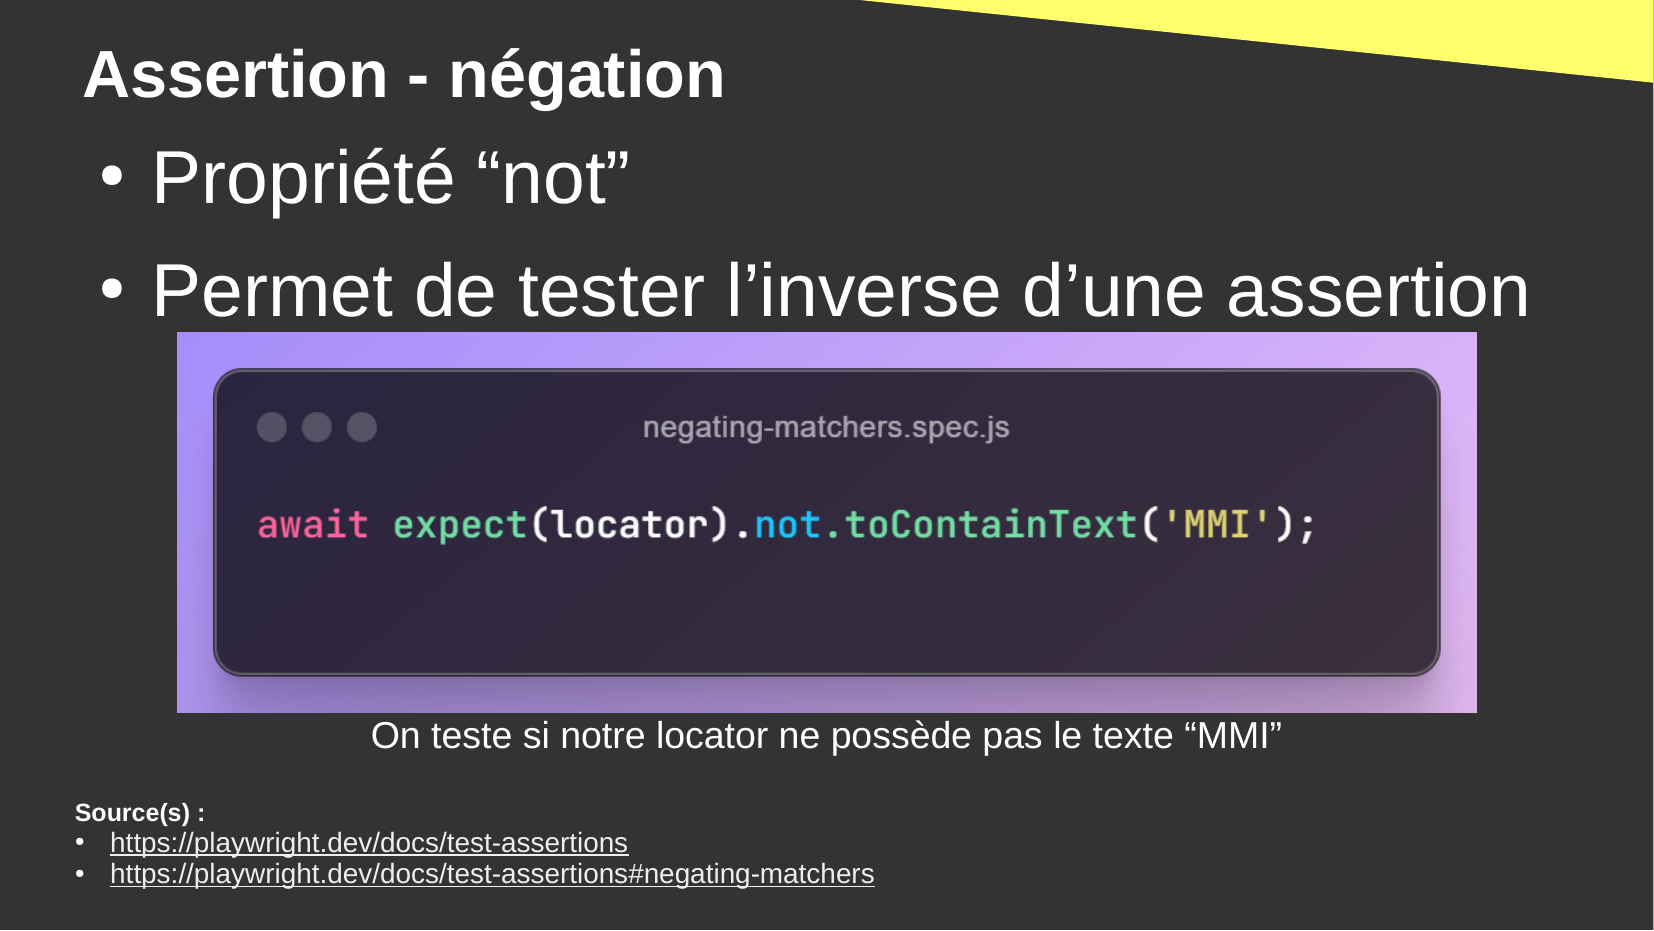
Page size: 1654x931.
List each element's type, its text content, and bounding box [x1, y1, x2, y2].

list On teste si notre locator ne possède pas le texte “MMI” [165, 714, 1489, 774]
text_box [859, 0, 1654, 83]
list Propriété “not” Permet de tester l’inverse d’une assertion [80, 135, 1619, 355]
text_box Source(s) : https://playwright.dev/docs/test-assertions https://playwright.dev/docs/test-assertions#negating-matchers [60, 791, 1546, 898]
title Assertion - négation [82, 37, 1004, 119]
picture [177, 332, 1477, 713]
